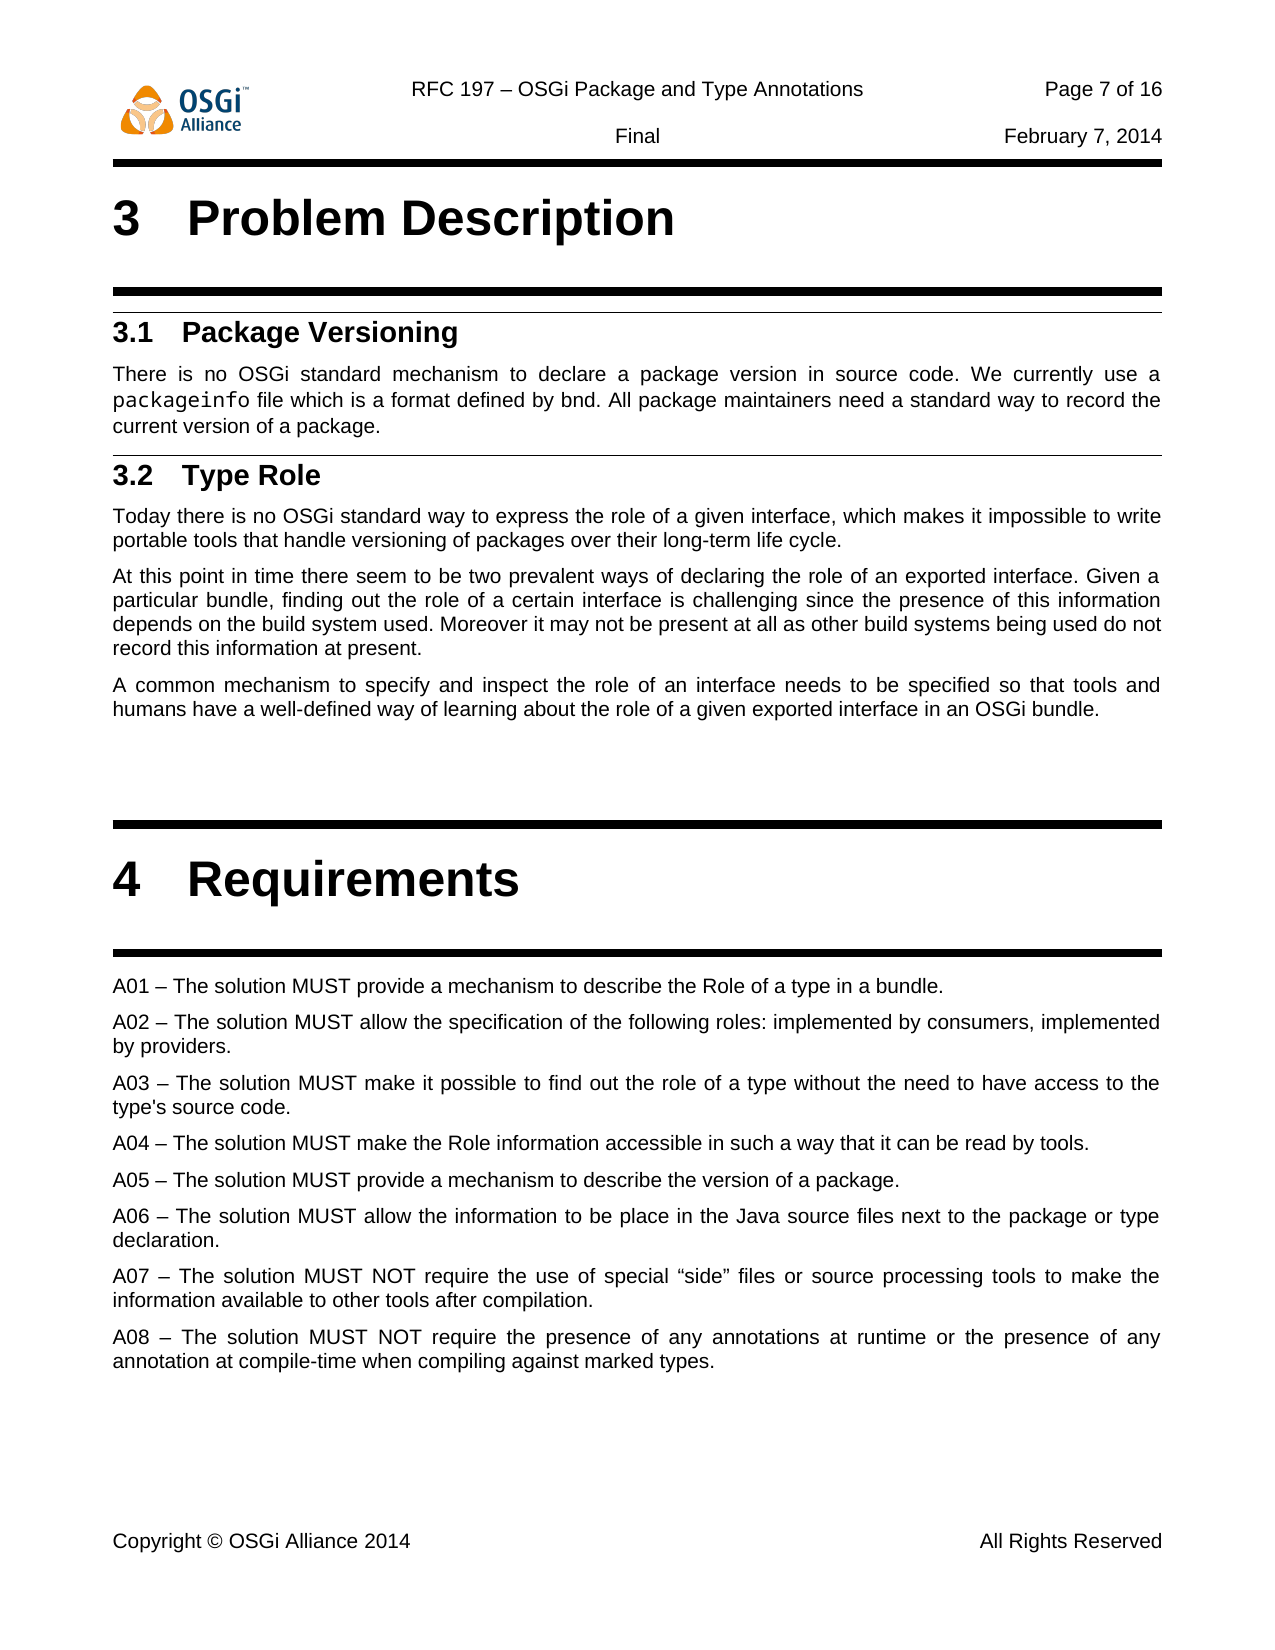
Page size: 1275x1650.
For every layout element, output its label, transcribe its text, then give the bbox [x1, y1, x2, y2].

text A01 – The solution MUST provide a mechanism to describe the Role of a type in a bundle. [112, 974, 1162, 998]
text A04 – The solution MUST make the Role information accessible in such a way that it can be read by tools. [112, 1131, 1162, 1155]
subtitle Problem Description [112, 160, 1162, 296]
text A02 – The solution MUST allow the specification of the following roles: implemented by consumers, implemented by providers. [112, 1010, 1162, 1058]
subtitle Type Role [112, 456, 1162, 491]
picture [113, 78, 257, 142]
subtitle Package Versioning [112, 313, 1162, 349]
text A05 – The solution MUST provide a mechanism to describe the version of a package. [112, 1167, 1162, 1191]
text There is no OSGi standard mechanism to declare a package version in source code. We currently use a packageinfo file which is a format defined by bnd. All package maintainers need a standard way to record the current version of a package. [112, 361, 1162, 438]
text A common mechanism to specify and inspect the role of an interface needs to be specified so that tools and humans have a well-defined way of learning about the role of a given exported interface in an OSGi bundle. [112, 672, 1162, 720]
text Today there is no OSGi standard way to express the role of a given interface, which makes it impossible to write portable tools that handle versioning of packages over their long-term life cycle. [112, 504, 1162, 552]
text A07 – The solution MUST NOT require the use of special “side” files or source processing tools to make the information available to other tools after compilation. [112, 1264, 1162, 1312]
text A06 – The solution MUST allow the information to be place in the Java source files next to the package or type declaration. [112, 1204, 1162, 1252]
text At this point in time there seem to be two prevalent ways of declaring the role of an exported interface. Given a particular bundle, finding out the role of a certain interface is challenging since the presence of this information depends on the build system used. Moreover it may not be present at all as other build systems being used do not record this information at present. [112, 564, 1162, 660]
text A08 – The solution MUST NOT require the presence of any annotations at runtime or the presence of any annotation at compile-time when compiling against marked types. [112, 1325, 1162, 1373]
text A03 – The solution MUST make it possible to find out the role of a type without the need to have access to the type's source code. [112, 1071, 1162, 1118]
subtitle Requirements [112, 821, 1162, 957]
